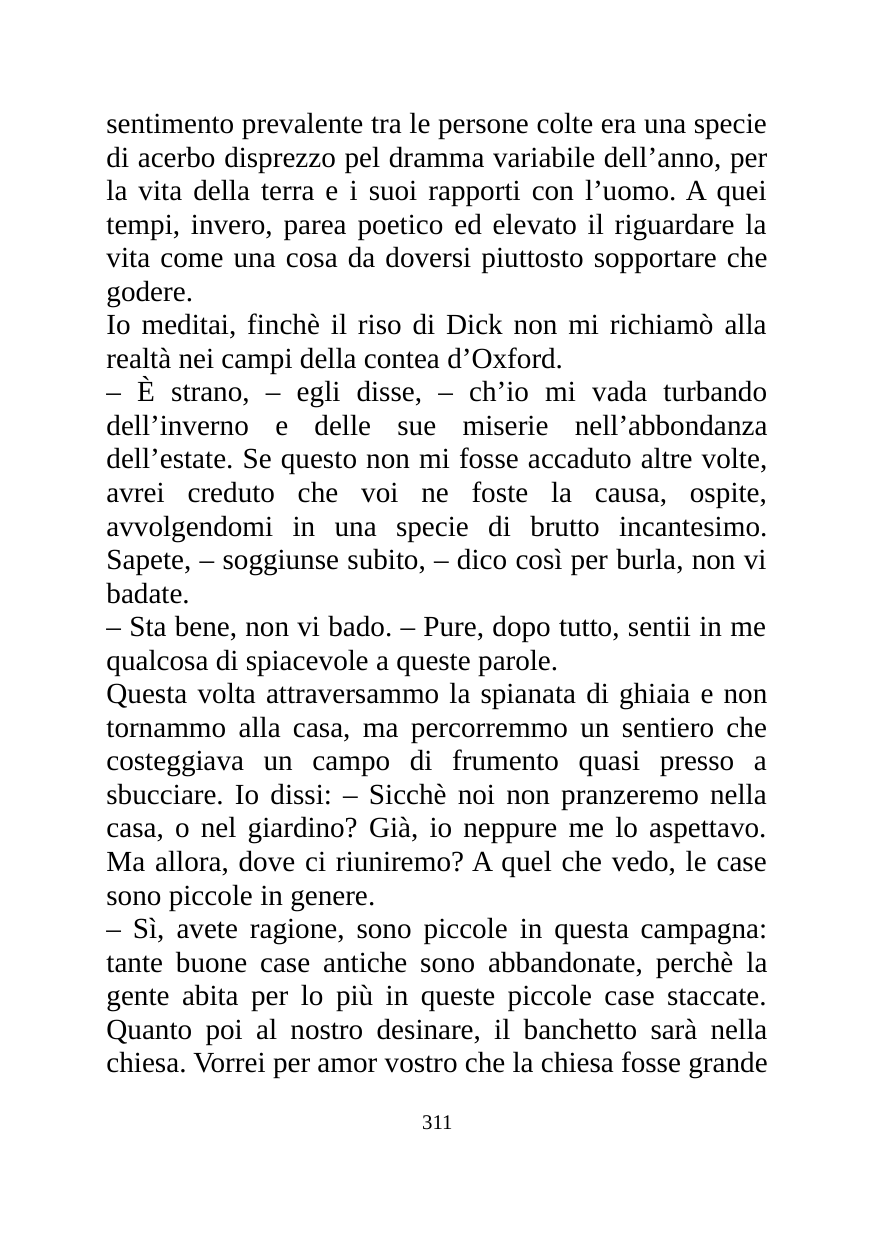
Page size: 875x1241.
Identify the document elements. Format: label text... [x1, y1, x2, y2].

text Questa volta attraversammo la spianata di ghiaia e non tornammo alla casa, ma percorremmo un sentiero che costeggiava un campo di frumento quasi presso a sbucciare. Io dissi: – Sicchè noi non pranzeremo nella casa, o nel giardino? Già, io neppure me lo aspettavo. Ma allora, dove ci riuniremo? A quel che vedo, le case sono piccole in genere. [106, 676, 768, 911]
text Io meditai, finchè il riso di Dick non mi richiamò alla realtà nei campi della contea d’Oxford. [106, 307, 768, 374]
text – Sì, avete ragione, sono piccole in questa campagna: tante buone case antiche sono abbandonate, perchè la gente abita per lo più in queste piccole case staccate. Quanto poi al nostro desinare, il banchetto sarà nella chiesa. Vorrei per amor vostro che la chiesa fosse grande [106, 911, 768, 1079]
text – È strano, – egli disse, – ch’io mi vada turbando dell’inverno e delle sue miserie nell’abbondanza dell’estate. Se questo non mi fosse accaduto altre volte, avrei creduto che voi ne foste la causa, ospite, avvolgendomi in una specie di brutto incantesimo. Sapete, – soggiunse subito, – dico così per burla, non vi badate. [106, 374, 768, 609]
text – Sta bene, non vi bado. – Pure, dopo tutto, sentii in me qualcosa di spiacevole a queste parole. [106, 609, 768, 676]
text sentimento prevalente tra le persone colte era una specie di acerbo disprezzo pel dramma variabile dell’anno, per la vita della terra e i suoi rapporti con l’uomo. A quei tempi, invero, parea poetico ed elevato il riguardare la vita come una cosa da doversi piuttosto sopportare che godere. [106, 106, 768, 307]
